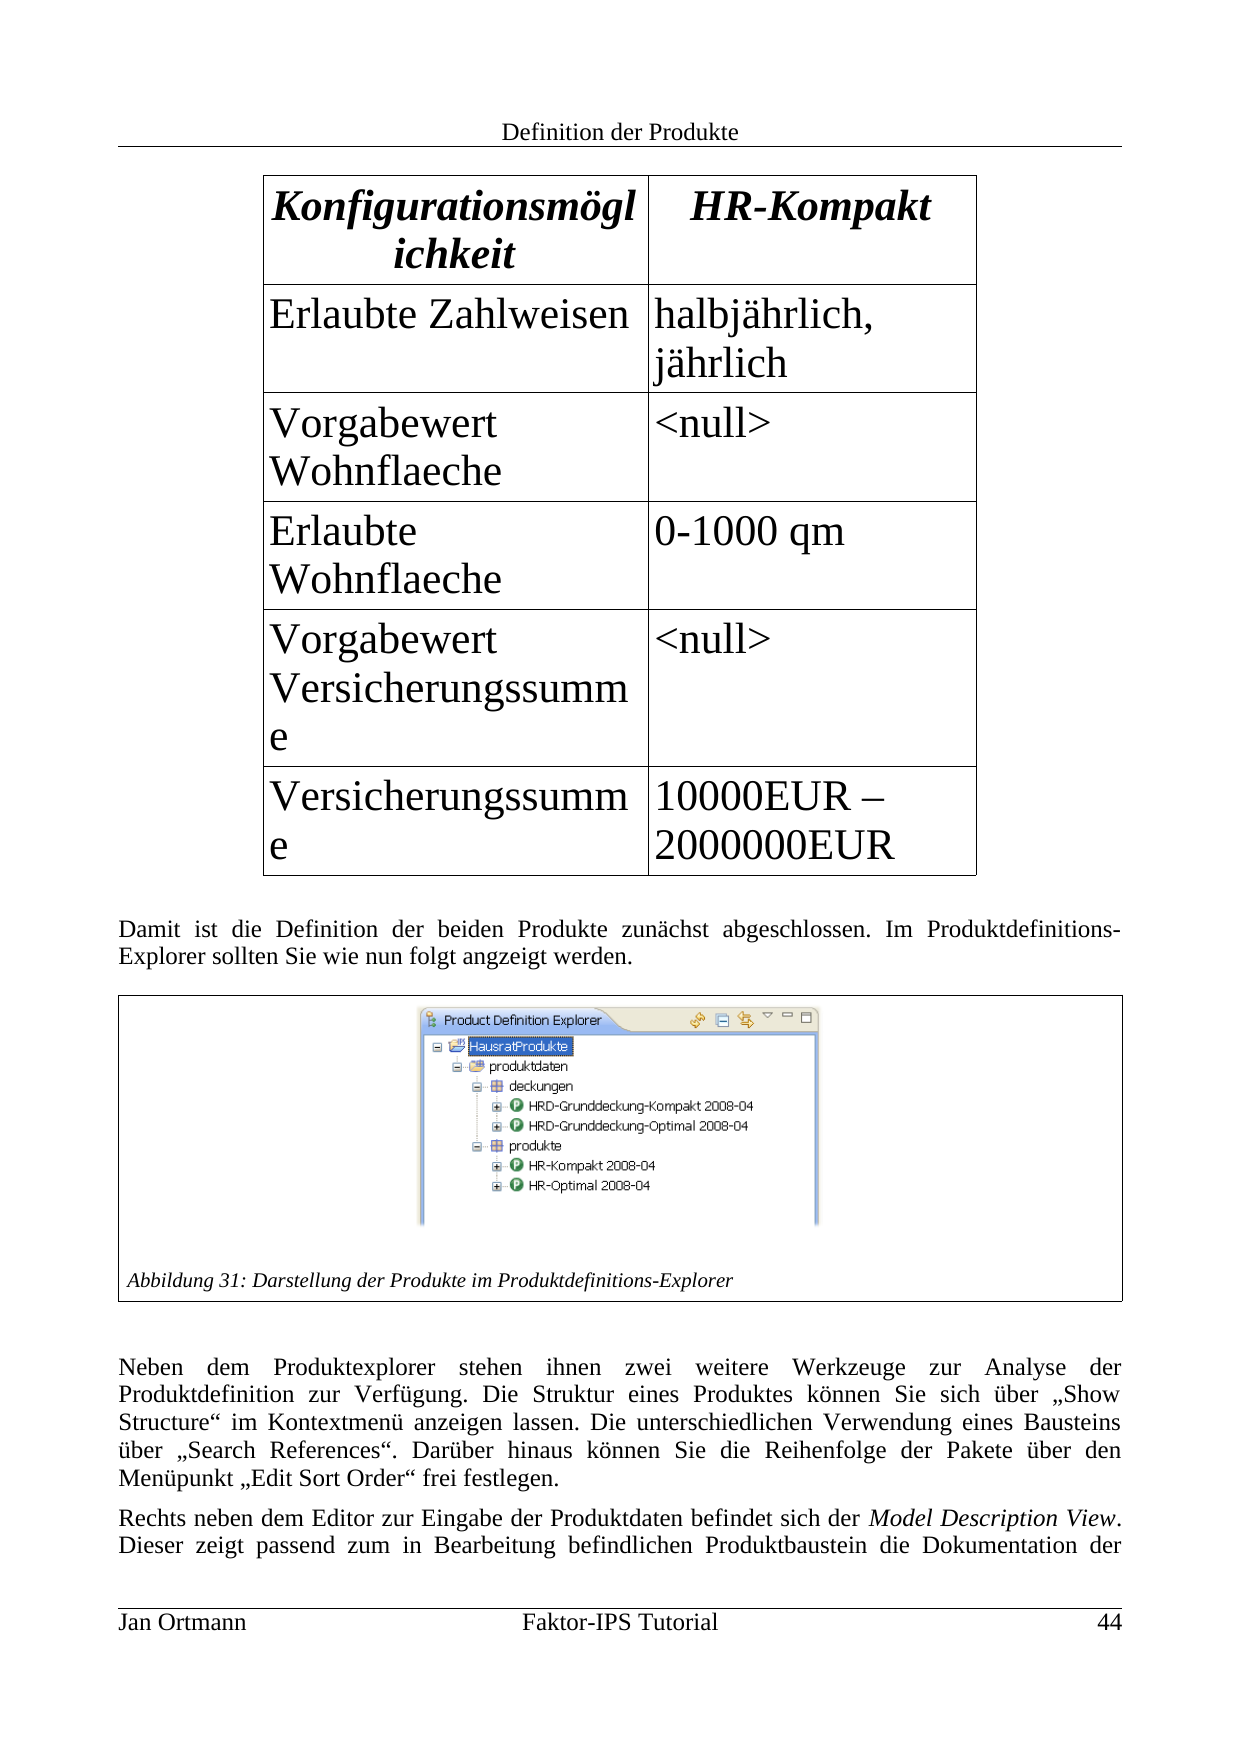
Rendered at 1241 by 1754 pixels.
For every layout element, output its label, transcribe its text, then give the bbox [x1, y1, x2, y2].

table_cell 10000EUR – 2000000EUR [649, 767, 976, 874]
table_cell halbjährlich, jährlich [649, 285, 976, 392]
table_cell Vorgabewert Wohnflaeche [264, 393, 648, 501]
table_cell Erlaubte Zahlweisen [264, 285, 648, 392]
text Neben dem Produktexplorer stehen ihnen zwei weitere Werkzeuge zur Analyse der Produktdefinition zur Verfügung. Die Struktur eines Produktes können Sie sich über „Show Structure“ im Kontextmenü anzeigen lassen. Die unterschiedlichen Verwendung eines Bausteins über „Search References“. Darüber hinaus können Sie die Reihenfolge der Pakete über den Menüpunkt „Edit Sort Order“ frei festlegen. [118, 1353, 1122, 1491]
picture [416, 1003, 824, 1229]
table_cell 0-1000 qm [649, 502, 976, 609]
text Damit ist die Definition der beiden Produkte zunächst abgeschlossen. Im Produktdefinitions-Explorer sollten Sie wie nun folgt angzeigt werden. [118, 915, 1122, 970]
table_cell Versicherungssumme [264, 767, 648, 874]
table_cell <null> [649, 393, 976, 501]
table_cell <null> [649, 610, 976, 766]
text Rechts neben dem Editor zur Eingabe der Produktdaten befindet sich der Model Description View. Dieser zeigt passend zum in Bearbeitung befindlichen Produktbaustein die Dokumentation der [118, 1504, 1122, 1559]
text Abbildung 31: Darstellung der Produkte im Produktdefinitions-Explorer [127, 1269, 1113, 1292]
table_header HR-Kompakt [649, 176, 976, 284]
table_cell Vorgabewert Versicherungssumme [264, 610, 648, 766]
table_cell Erlaubte Wohnflaeche [264, 502, 648, 609]
table_header Konfigurationsmöglichkeit [264, 176, 648, 284]
